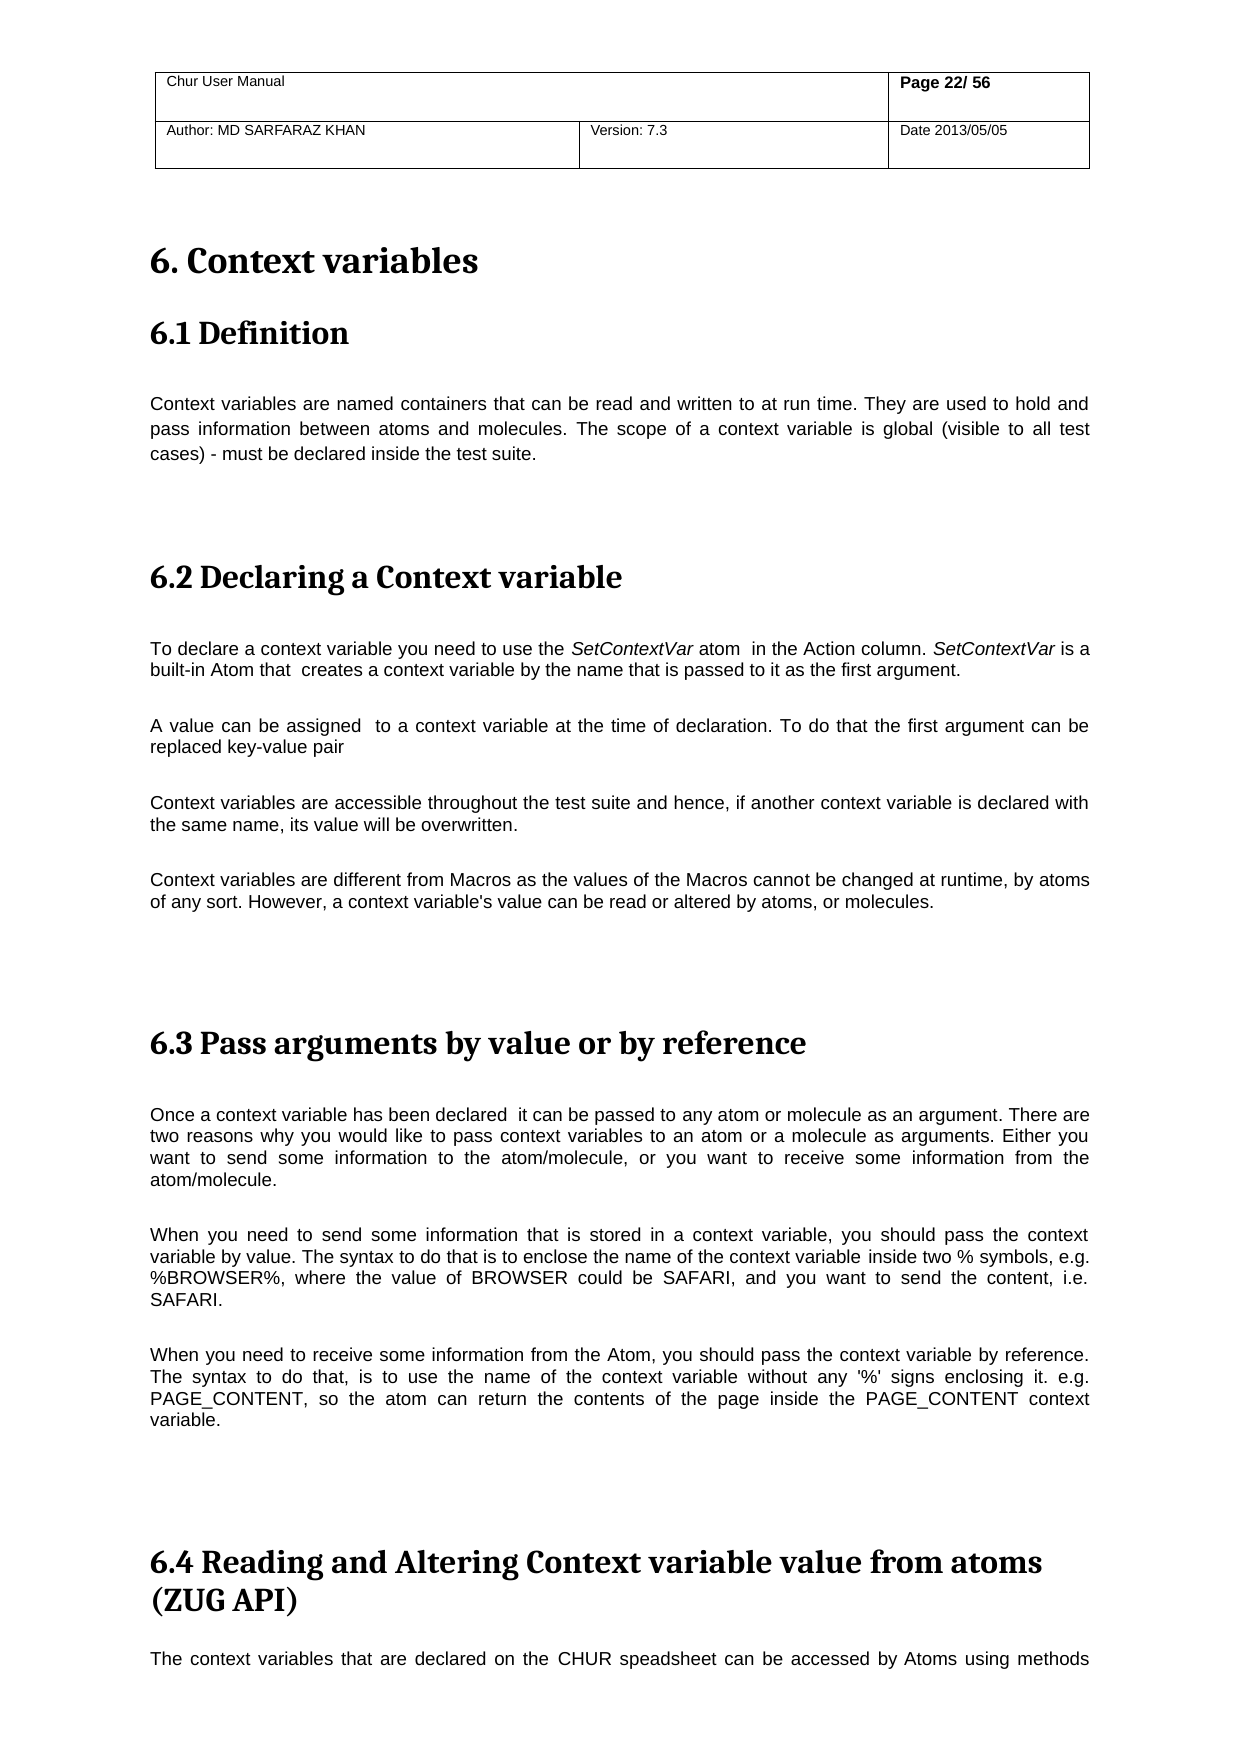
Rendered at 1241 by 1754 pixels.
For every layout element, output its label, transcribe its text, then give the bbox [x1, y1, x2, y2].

text When you need to send some information that is stored in a context variable, you should pass the context variable by value. The syntax to do that is to enclose the name of the context variable inside two % symbols, e.g. %BROWSER%, where the value of BROWSER could be SAFARI, and you want to send the content, i.e. SAFARI. [150, 1224, 1090, 1310]
subtitle 6.2 Declaring a Context variable [150, 559, 1090, 597]
subtitle 6. Context variables [150, 240, 1090, 283]
text Context variables are accessible throughout the test suite and hence, if another context variable is declared with the same name, its value will be overwritten. [150, 792, 1090, 835]
subtitle 6.4 Reading and Altering Context variable value from atoms (ZUG API) [150, 1543, 1090, 1620]
text Context variables are named containers that can be read and written to at run time. They are used to hold and pass information between atoms and molecules. The scope of a context variable is global (visible to all test cases) - must be declared inside the test suite. [150, 393, 1090, 464]
text The context variables that are declared on the CHUR speadsheet can be accessed by Atoms using methods [150, 1648, 1090, 1669]
text When you need to receive some information from the Atom, you should pass the context variable by reference. The syntax to do that, is to use the name of the context variable without any '%' signs enclosing it. e.g. PAGE_CONTENT, so the atom can return the contents of the page inside the PAGE_CONTENT context variable. [150, 1344, 1090, 1431]
text A value can be assigned to a context variable at the time of declaration. To do that the first argument can be replaced key-value pair [150, 715, 1090, 758]
text To declare a context variable you need to use the SetContextVar atom in the Action column. SetContextVar is a built-in Atom that creates a context variable by the name that is passed to it as the first argument. [150, 637, 1090, 681]
text Context variables are different from Macros as the values of the Macros cannot be changed at runtime, by atoms of any sort. However, a context variable's value can be read or altered by atoms, or molecules. [150, 869, 1090, 912]
subtitle 6.3 Pass arguments by value or by reference [150, 1025, 1090, 1063]
text Once a context variable has been declared it can be passed to any atom or molecule as an argument. There are two reasons why you would like to pass context variables to an atom or a molecule as arguments. Either you want to send some information to the atom/molecule, or you want to receive some information from the atom/molecule. [150, 1104, 1090, 1190]
subtitle 6.1 Definition [150, 314, 1090, 353]
